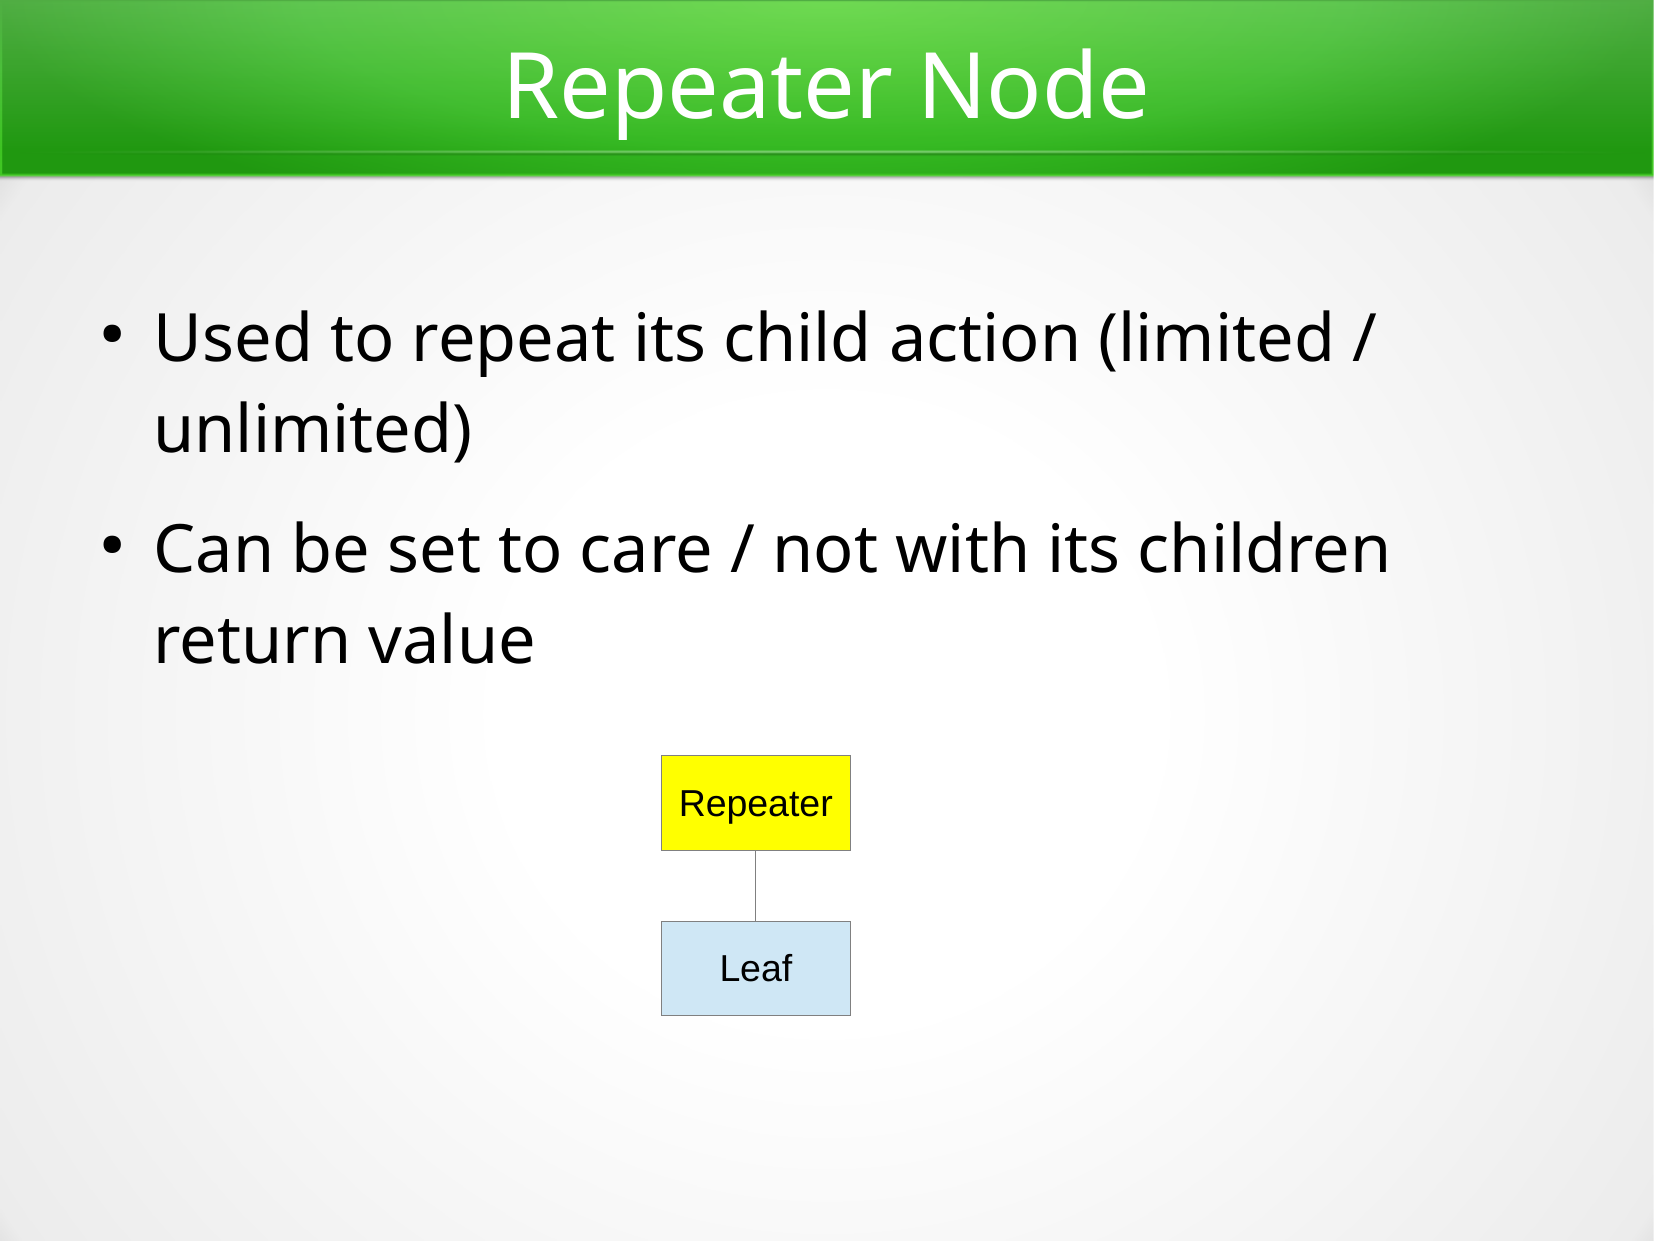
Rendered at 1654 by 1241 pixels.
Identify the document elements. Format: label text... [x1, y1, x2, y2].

list Used to repeat its child action (limited / unlimited) Can be set to care / not with its children return value [82, 290, 1571, 1010]
text_box Repeater [661, 755, 851, 851]
text_box Leaf [661, 921, 851, 1016]
title Repeater Node [82, 11, 1571, 154]
picture [0, 0, 1654, 1241]
